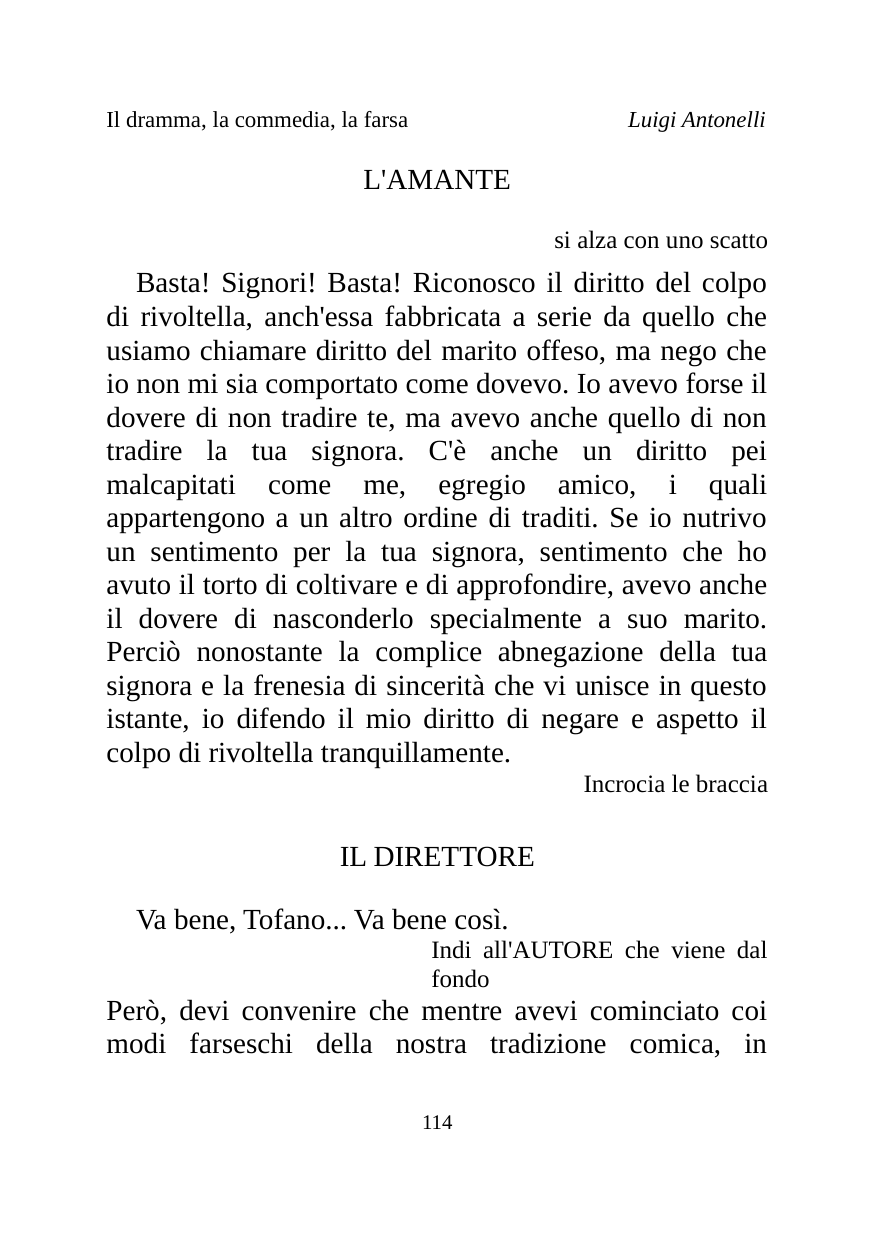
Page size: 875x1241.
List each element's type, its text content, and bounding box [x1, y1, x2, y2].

text Indi all'AUTORE che viene dal fondo [431, 935, 768, 993]
text Incrocia le braccia [431, 769, 768, 797]
text L'AMANTE [106, 162, 768, 196]
text Basta! Signori! Basta! Riconosco il diritto del colpo di rivoltella, anch'essa fabbricata a serie da quello che usiamo chiamare diritto del marito offeso, ma nego che io non mi sia comportato come dovevo. Io avevo forse il dovere di non tradire te, ma avevo anche quello di non tradire la tua signora. C'è anche un diritto pei malcapitati come me, egregio amico, i quali appartengono a un altro ordine di traditi. Se io nutrivo un sentimento per la tua signora, sentimento che ho avuto il torto di coltivare e di approfondire, avevo anche il dovere di nasconderlo specialmente a suo marito. Perciò nonostante la complice abnegazione della tua signora e la frenesia di sincerità che vi unisce in questo istante, io difendo il mio diritto di negare e aspetto il colpo di rivoltella tranquillamente. [106, 266, 768, 769]
text IL DIRETTORE [106, 839, 768, 872]
text Però, devi convenire che mentre avevi cominciato coi modi farseschi della nostra tradizione comica, in [106, 993, 768, 1060]
text si alza con uno scatto [431, 225, 768, 254]
text Va bene, Tofano... Va bene così. [106, 902, 768, 935]
